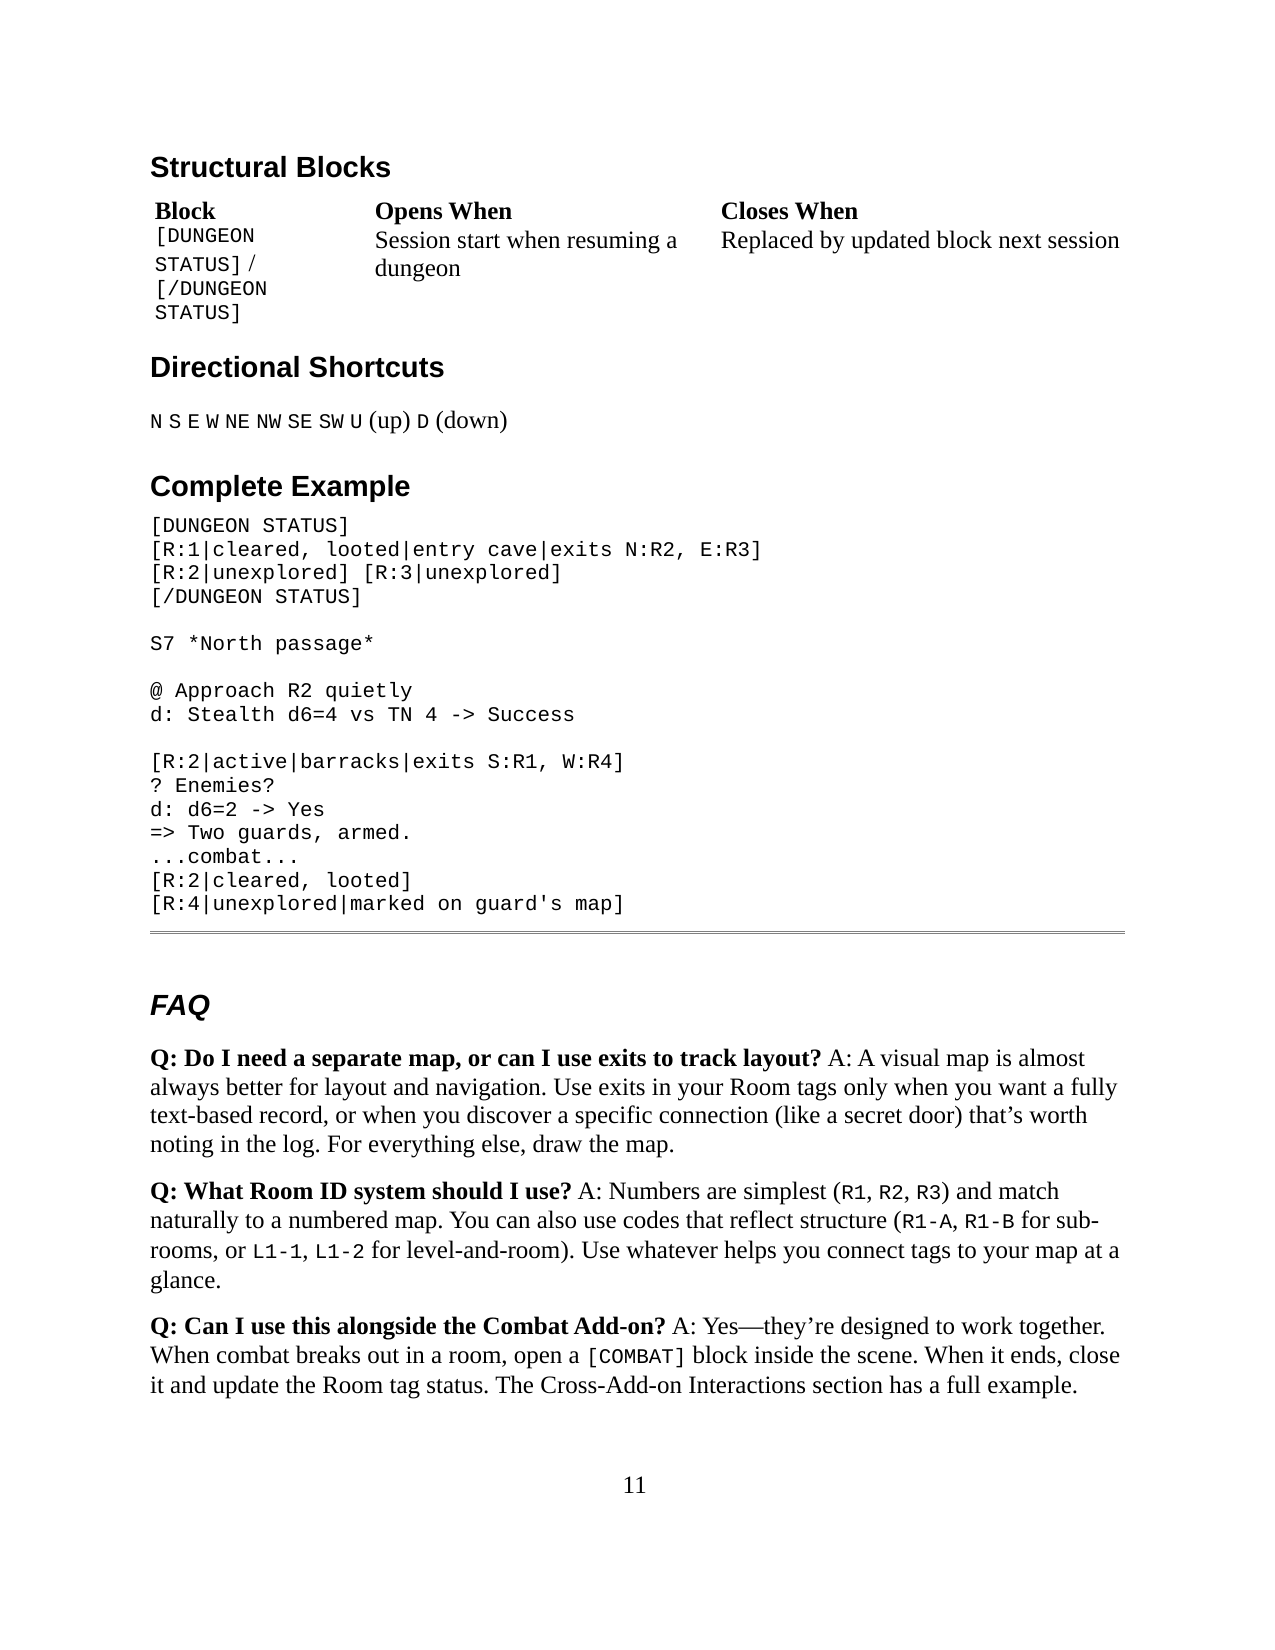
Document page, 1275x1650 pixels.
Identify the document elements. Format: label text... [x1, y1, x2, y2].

text => Two guards, armed. [150, 822, 1125, 846]
text ? Enemies? [150, 775, 1125, 799]
text d: d6=2 -> Yes [150, 799, 1125, 822]
text ...combat... [150, 846, 1125, 869]
text [R:4|unexplored|marked on guard's map] [150, 893, 1125, 917]
subtitle FAQ [150, 988, 1125, 1022]
text d: Stealth d6=4 vs TN 4 -> Success [150, 704, 1125, 728]
text [R:2|active|barracks|exits S:R1, W:R4] [150, 751, 1125, 775]
subtitle Complete Example [150, 469, 1125, 502]
table_cell Replaced by updated block next session [716, 225, 1125, 325]
text Q: Do I need a separate map, or can I use exits to track layout? A: A visual map is almost always better for layout and navigation. Use exits in your Room tags only when you want a fully text-based record, or when you discover a specific connection (like a secret door) that’s worth noting in the log. For everything else, draw the map. [150, 1043, 1125, 1158]
text @ Approach R2 quietly [150, 680, 1125, 704]
text [DUNGEON STATUS] [150, 515, 1125, 538]
text Q: Can I use this alongside the Combat Add-on? A: Yes—they’re designed to work together. When combat breaks out in a room, open a [COMBAT] block inside the scene. When it ends, close it and update the Room tag status. The Cross-Add-on Interactions section has a full example. [150, 1311, 1125, 1398]
table_cell Session start when resuming a dungeon [370, 225, 716, 325]
table_header Opens When [370, 196, 716, 225]
table_header Block [150, 196, 370, 225]
table_header Closes When [716, 196, 1125, 225]
text Q: What Room ID system should I use? A: Numbers are simplest (R1, R2, R3) and match naturally to a numbered map. You can also use codes that reflect structure (R1-A, R1-B for sub-rooms, or L1-1, L1-2 for level-and-room). Use whatever helps you connect tags to your map at a glance. [150, 1176, 1125, 1293]
text [R:1|cleared, looted|entry cave|exits N:R2, E:R3] [150, 538, 1125, 562]
text N S E W NE NW SE SW U (up) D (down) [150, 405, 1125, 435]
subtitle Structural Blocks [150, 150, 1125, 183]
table_cell [DUNGEON STATUS] / [/DUNGEON STATUS] [150, 225, 370, 325]
text S7 *North passage* [150, 633, 1125, 657]
text [R:2|cleared, looted] [150, 869, 1125, 893]
text [/DUNGEON STATUS] [150, 586, 1125, 609]
text [R:2|unexplored] [R:3|unexplored] [150, 562, 1125, 586]
subtitle Directional Shortcuts [150, 350, 1125, 384]
